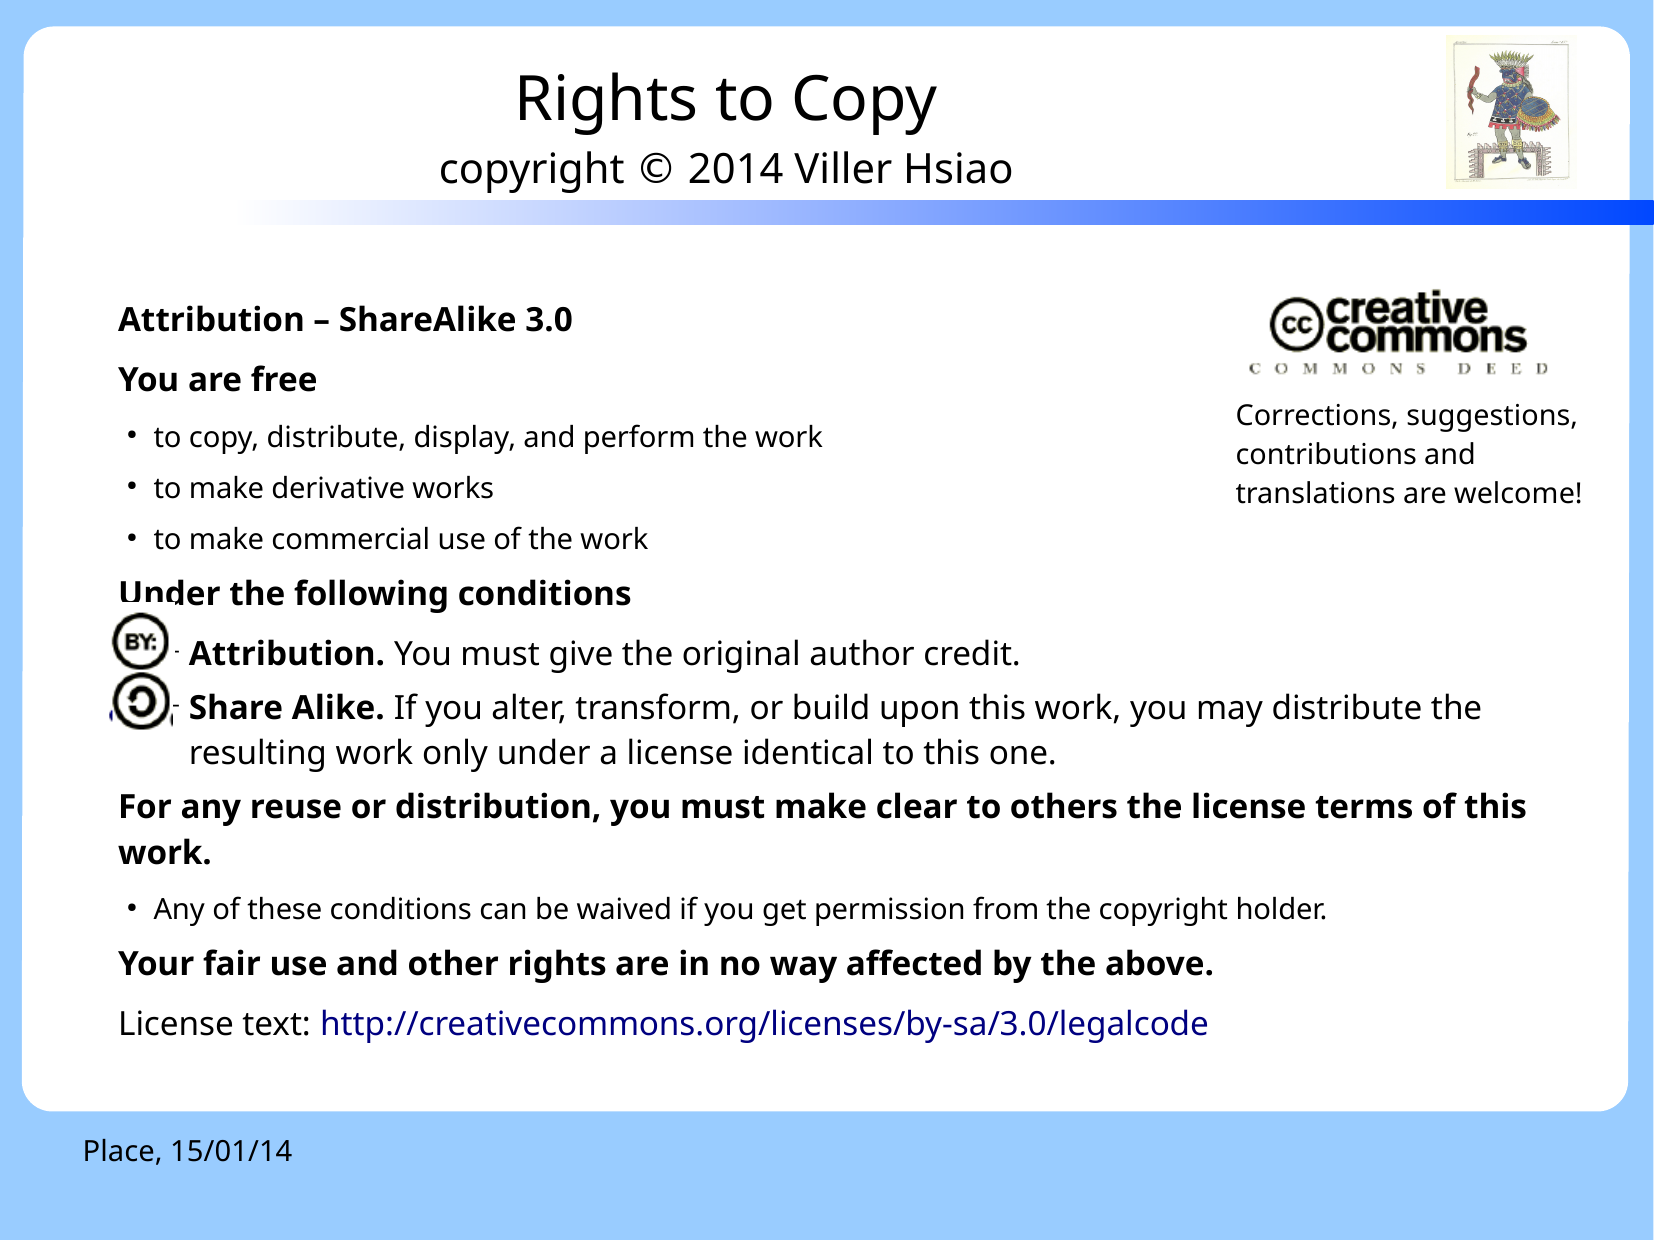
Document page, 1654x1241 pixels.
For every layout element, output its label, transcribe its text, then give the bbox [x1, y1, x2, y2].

picture [1446, 35, 1577, 189]
picture [1228, 258, 1577, 384]
text_box Corrections, suggestions, contributions and translations are welcome! [1181, 394, 1595, 514]
picture [106, 602, 175, 733]
list Attribution – ShareAlike 3.0 You are free to copy, distribute, display, and perform the work to make derivative works to make commercial use of the work Under the following conditions Attribution. You must give the original author credit. Share Alike. If you alter, transform, or build upon this work, you may distribute the resulting work only under a license identical to this one. For any reuse or distribution, you must make clear to others the license terms of this work. Any of these conditions can be waived if you get permission from the copyright holder. Your fair use and other rights are in no way affected by the above. License text: http://creativecommons.org/licenses/by-sa/3.0/legalcode [82, 236, 1571, 1055]
title Rights to Copy copyright © 2014 Viller Hsiao [82, 49, 1371, 201]
